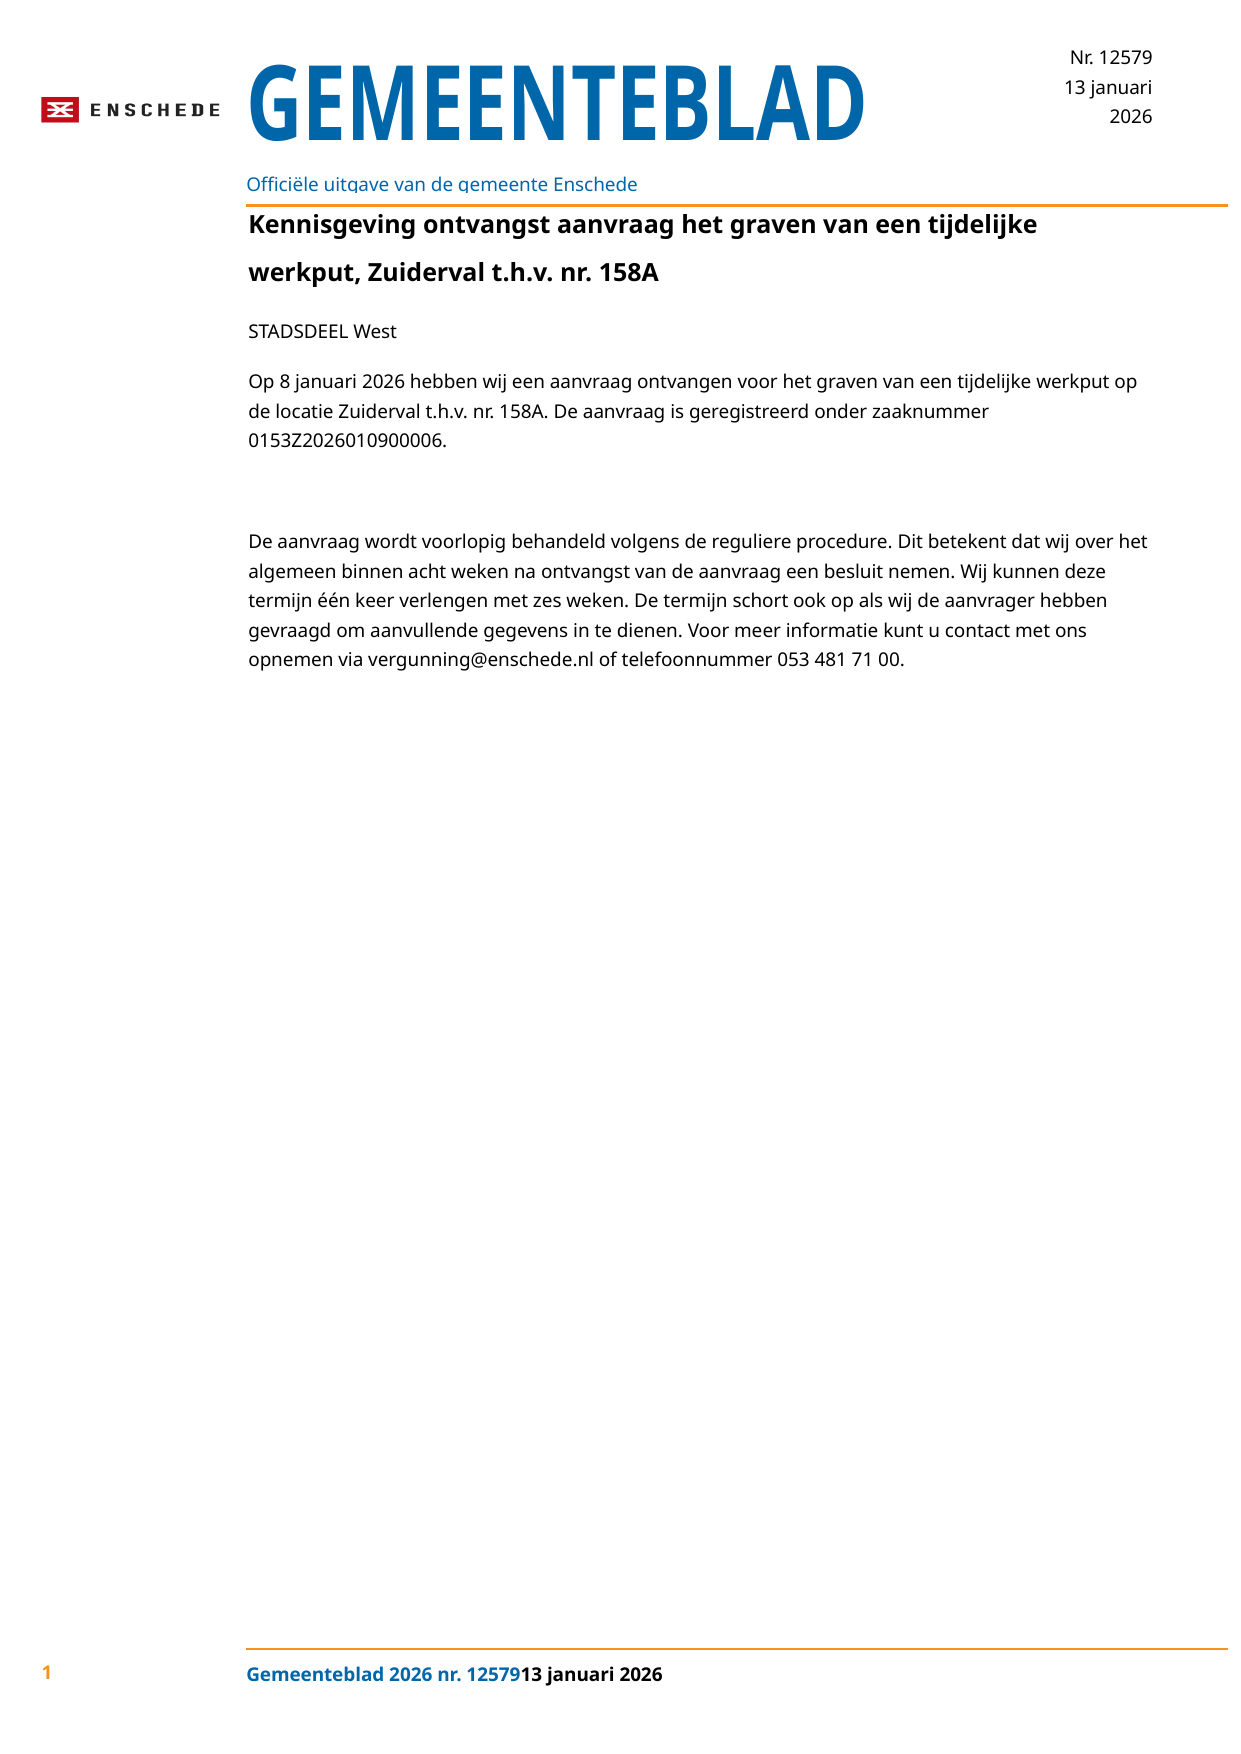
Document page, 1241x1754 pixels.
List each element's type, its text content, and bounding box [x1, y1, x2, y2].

text STADSDEEL West [248, 318, 1152, 344]
text De aanvraag wordt voorlopig behandeld volgens de reguliere procedure. Dit betekent dat wij over het algemeen binnen acht weken na ontvangst van de aanvraag een besluit nemen. Wij kunnen deze termijn één keer verlengen met zes weken. De termijn schort ook op als wij de aanvrager hebben gevraagd om aanvullende gegevens in te dienen. Voor meer informatie kunt u contact met ons opnemen via vergunning@enschede.nl of telefoonnummer 053 481 71 00. [248, 528, 1152, 672]
text Kennisgeving ontvangst aanvraag het graven van een tijdelijke werkput, Zuiderval t.h.v. nr. 158A [248, 207, 1152, 288]
text Op 8 januari 2026 hebben wij een aanvraag ontvangen voor het graven van een tijdelijke werkput op de locatie Zuiderval t.h.v. nr. 158A. De aanvraag is geregistreerd onder zaaknummer 0153Z2026010900006. [248, 368, 1152, 453]
picture [41, 47, 231, 172]
